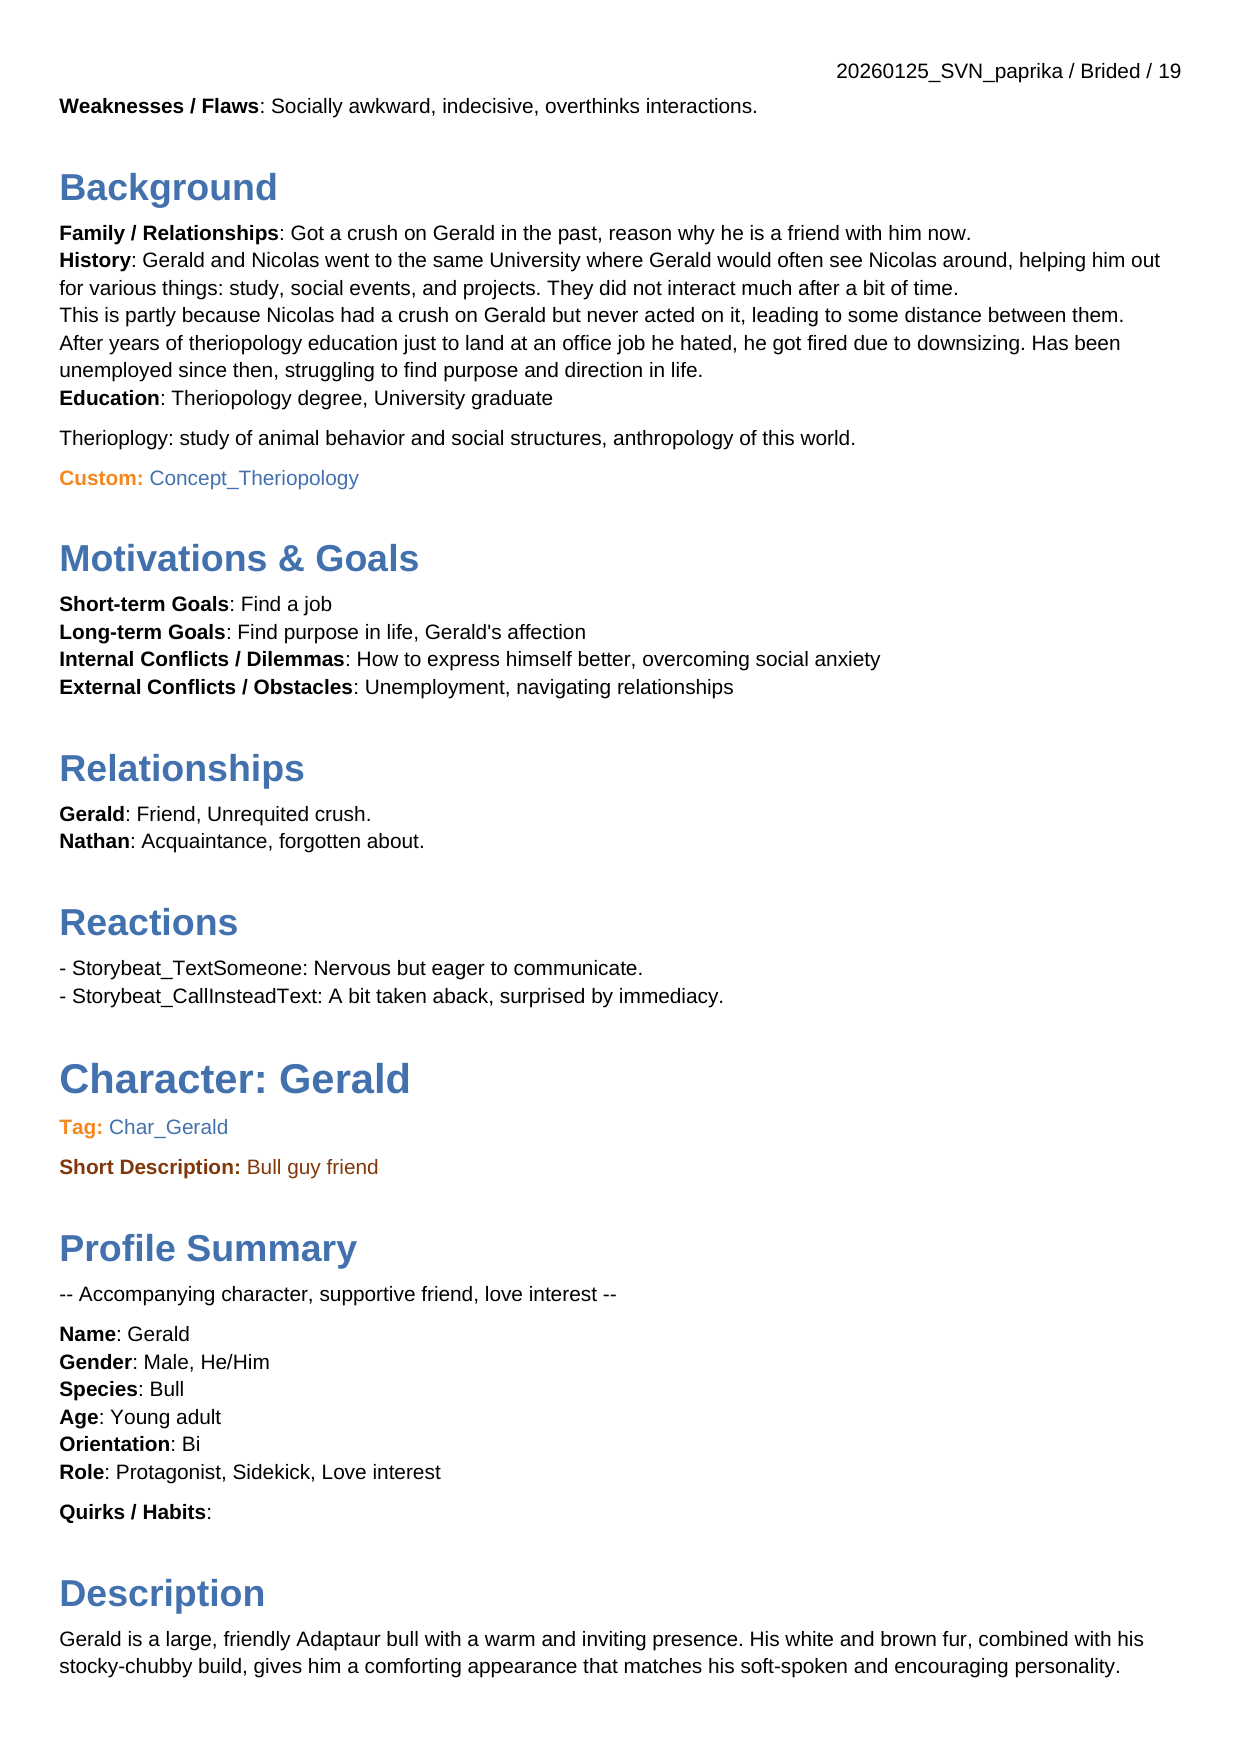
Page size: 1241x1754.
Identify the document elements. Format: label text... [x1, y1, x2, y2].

text Tag: Char_Gerald [59, 1115, 1181, 1139]
subtitle Character: Gerald [59, 1055, 1181, 1103]
text Therioplogy: study of animal behavior and social structures, anthropology of this world. [59, 425, 1181, 449]
subtitle Description [59, 1571, 1181, 1614]
text Gerald is a large, friendly Adaptaur bull with a warm and inviting presence. His white and brown fur, combined with his stocky-chubby build, gives him a comforting appearance that matches his soft-spoken and encouraging personality. [59, 1626, 1181, 1678]
subtitle Reactions [59, 900, 1181, 943]
text Family / Relationships: Got a crush on Gerald in the past, reason why he is a friend with him now. History: Gerald and Nicolas went to the same University where Gerald would often see Nicolas around, helping him out for various things: study, social events, and projects. They did not interact much after a bit of time. This is partly because Nicolas had a crush on Gerald but never acted on it, leading to some distance between them. After years of theriopology education just to land at an office job he hated, he got fired due to downsizing. Has been unemployed since then, struggling to find purpose and direction in life. Education: Theriopology degree, University graduate [59, 220, 1181, 409]
text Short Description: Bull guy friend [59, 1155, 1181, 1179]
text Weaknesses / Flaws: Socially awkward, indecisive, overthinks interactions. [59, 93, 1181, 117]
text -- Accompanying character, supportive friend, love interest -- [59, 1282, 1181, 1306]
subtitle Relationships [59, 746, 1181, 789]
text Custom: Concept_Theriopology [59, 465, 1181, 489]
text Short-term Goals: Find a job Long-term Goals: Find purpose in life, Gerald's affection Internal Conflicts / Dilemmas: How to express himself better, overcoming social anxiety External Conflicts / Obstacles: Unemployment, navigating relationships [59, 592, 1181, 699]
subtitle Background [59, 165, 1181, 208]
text - Storybeat_TextSomeone: Nervous but eager to communicate. - Storybeat_CallInsteadText: A bit taken aback, surprised by immediacy. [59, 956, 1181, 1007]
text Quirks / Habits: [59, 1499, 1181, 1523]
text Gerald: Friend, Unrequited crush. Nathan: Acquaintance, forgotten about. [59, 802, 1181, 853]
text Name: Gerald Gender: Male, He/Him Species: Bull Age: Young adult Orientation: Bi Role: Protagonist, Sidekick, Love interest [59, 1322, 1181, 1483]
subtitle Motivations & Goals [59, 537, 1181, 580]
subtitle Profile Summary [59, 1226, 1181, 1269]
